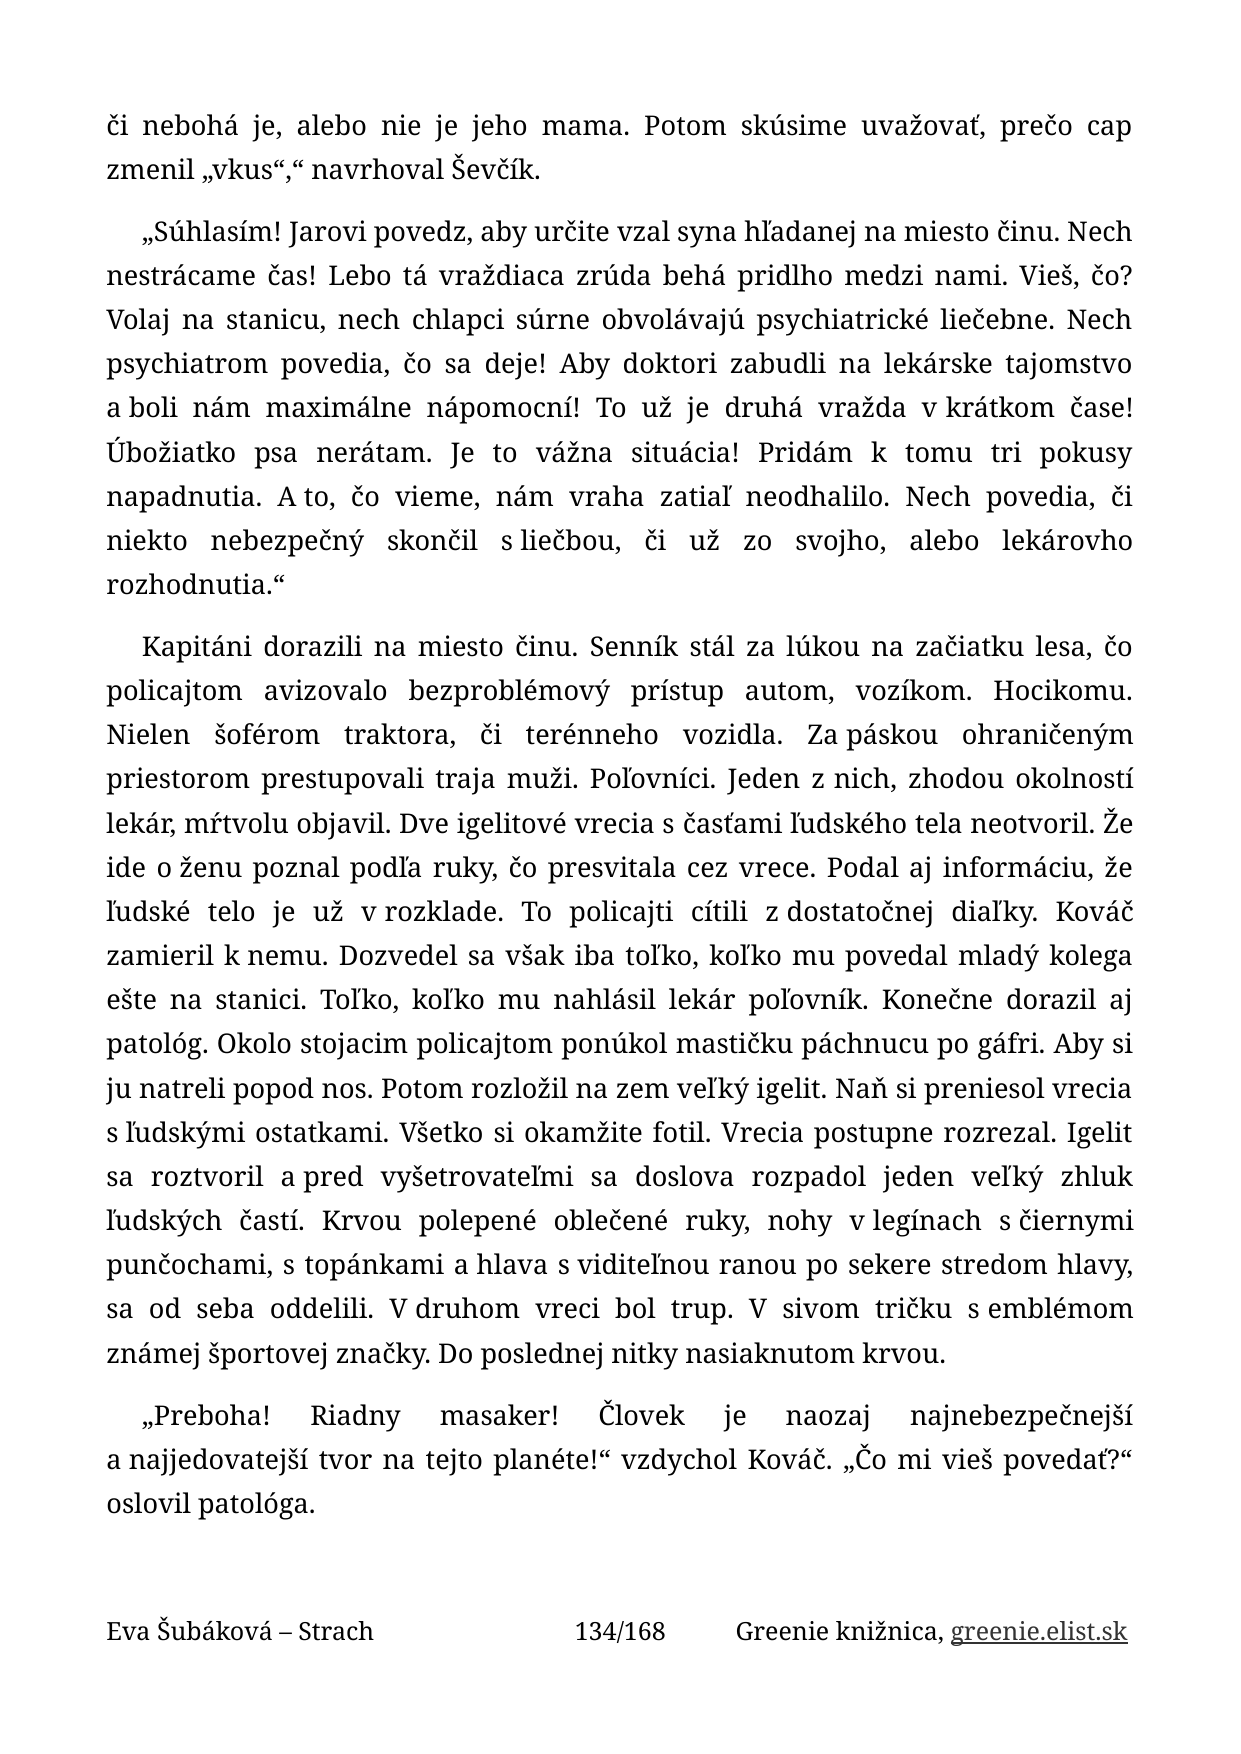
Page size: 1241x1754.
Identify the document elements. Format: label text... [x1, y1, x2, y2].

text „Preboha! Riadny masaker! Človek je naozaj najnebezpečnejší a najjedovatejší tvor na tejto planéte!“ vzdychol Kováč. „Čo mi vieš povedať?“ oslovil patológa. [106, 1396, 1134, 1521]
text či nebohá je, alebo nie je jeho mama. Potom skúsime uvažovať, prečo cap zmenil „vkus“,“ navrhoval Ševčík. [106, 106, 1134, 187]
text Kapitáni dorazili na miesto činu. Senník stál za lúkou na začiatku lesa, čo policajtom avizovalo bezproblémový prístup autom, vozíkom. Hocikomu. Nielen šoférom traktora, či terénneho vozidla. Za páskou ohraničeným priestorom prestupovali traja muži. Poľovníci. Jeden z nich, zhodou okolností lekár, mŕtvolu objavil. Dve igelitové vrecia s časťami ľudského tela neotvoril. Že ide o ženu poznal podľa ruky, čo presvitala cez vrece. Podal aj informáciu, že ľudské telo je už v rozklade. To policajti cítili z dostatočnej diaľky. Kováč zamieril k nemu. Dozvedel sa však iba toľko, koľko mu povedal mladý kolega ešte na stanici. Toľko, koľko mu nahlásil lekár poľovník. Konečne dorazil aj patológ. Okolo stojacim policajtom ponúkol mastičku páchnucu po gáfri. Aby si ju natreli popod nos. Potom rozložil na zem veľký igelit. Naň si preniesol vrecia s ľudskými ostatkami. Všetko si okamžite fotil. Vrecia postupne rozrezal. Igelit sa roztvoril a pred vyšetrovateľmi sa doslova rozpadol jeden veľký zhluk ľudských častí. Krvou polepené oblečené ruky, nohy v legínach s čiernymi punčochami, s topánkami a hlava s viditeľnou ranou po sekere stredom hlavy, sa od seba oddelili. V druhom vreci bol trup. V sivom tričku s emblémom známej športovej značky. Do poslednej nitky nasiaknutom krvou. [106, 627, 1134, 1371]
text „Súhlasím! Jarovi povedz, aby určite vzal syna hľadanej na miesto činu. Nech nestrácame čas! Lebo tá vraždiaca zrúda behá pridlho medzi nami. Vieš, čo? Volaj na stanicu, nech chlapci súrne obvolávajú psychiatrické liečebne. Nech psychiatrom povedia, čo sa deje! Aby doktori zabudli na lekárske tajomstvo a boli nám maximálne nápomocní! To už je druhá vražda v krátkom čase! Úbožiatko psa nerátam. Je to vážna situácia! Pridám k tomu tri pokusy napadnutia. A to, čo vieme, nám vraha zatiaľ neodhalilo. Nech povedia, či niekto nebezpečný skončil s liečbou, či už zo svojho, alebo lekárovho rozhodnutia.“ [106, 212, 1134, 602]
